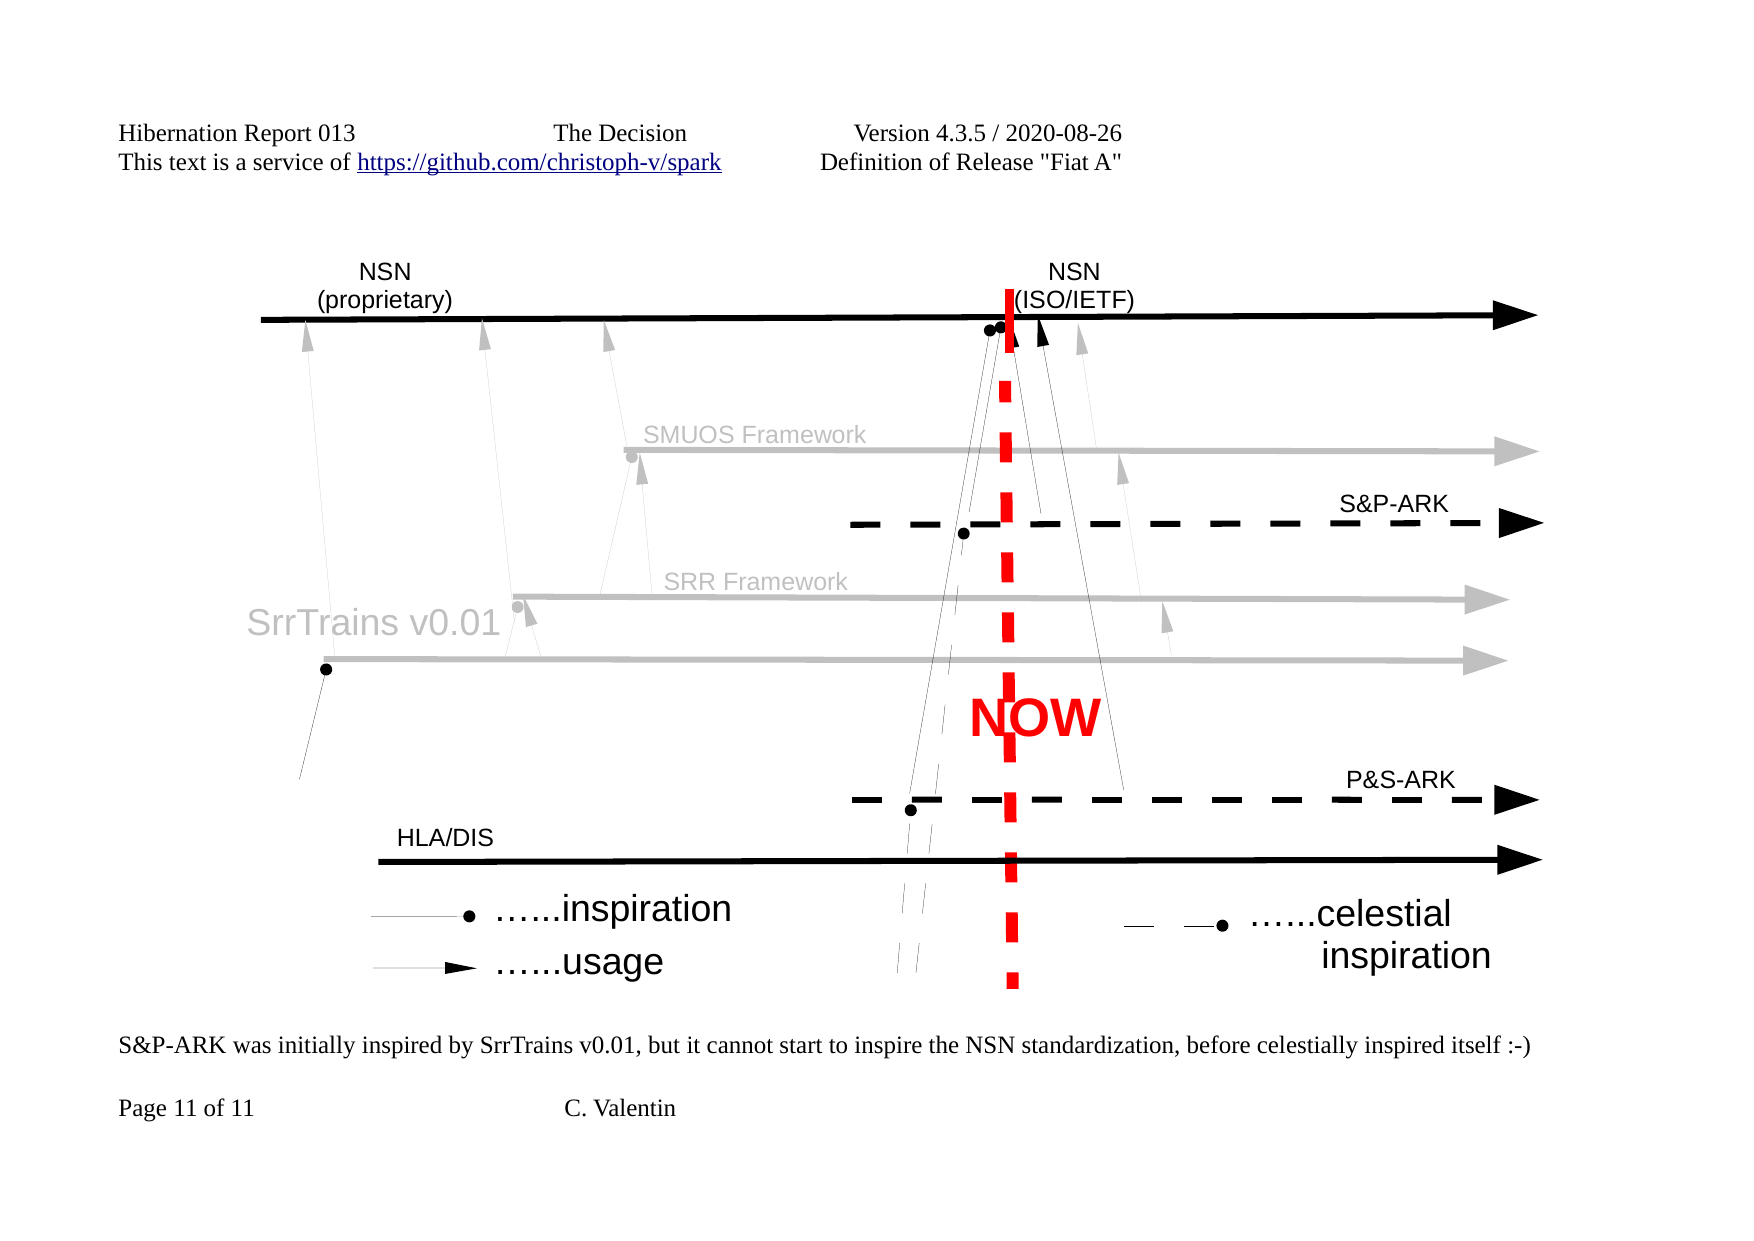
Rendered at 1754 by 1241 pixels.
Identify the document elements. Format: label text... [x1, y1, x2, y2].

text S&P-ARK was initially inspired by SrrTrains v0.01, but it cannot start to inspire the NSN standardization, before celestially inspired itself :-) [118, 1030, 1636, 1058]
